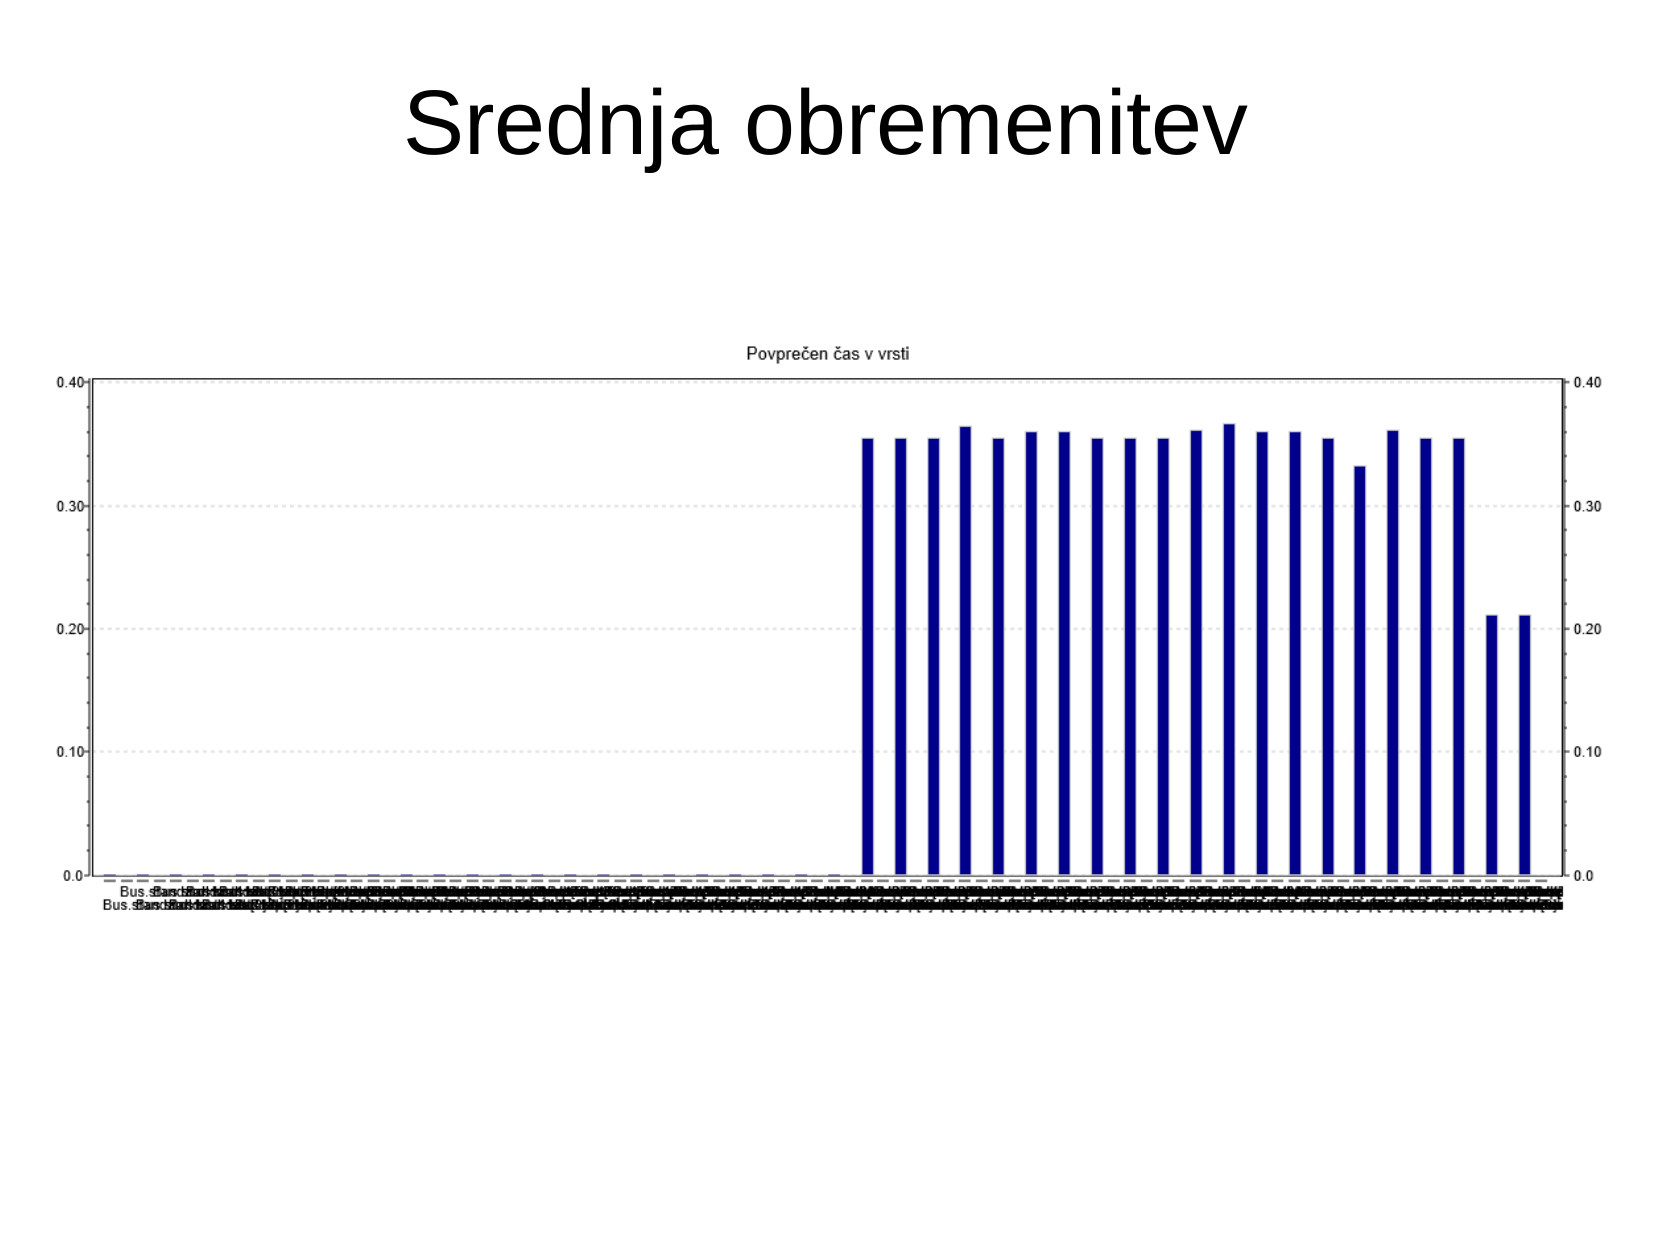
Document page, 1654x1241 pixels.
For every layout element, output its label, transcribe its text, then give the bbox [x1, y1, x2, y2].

title Srednja obremenitev [82, 47, 1571, 189]
picture [46, 344, 1608, 1241]
